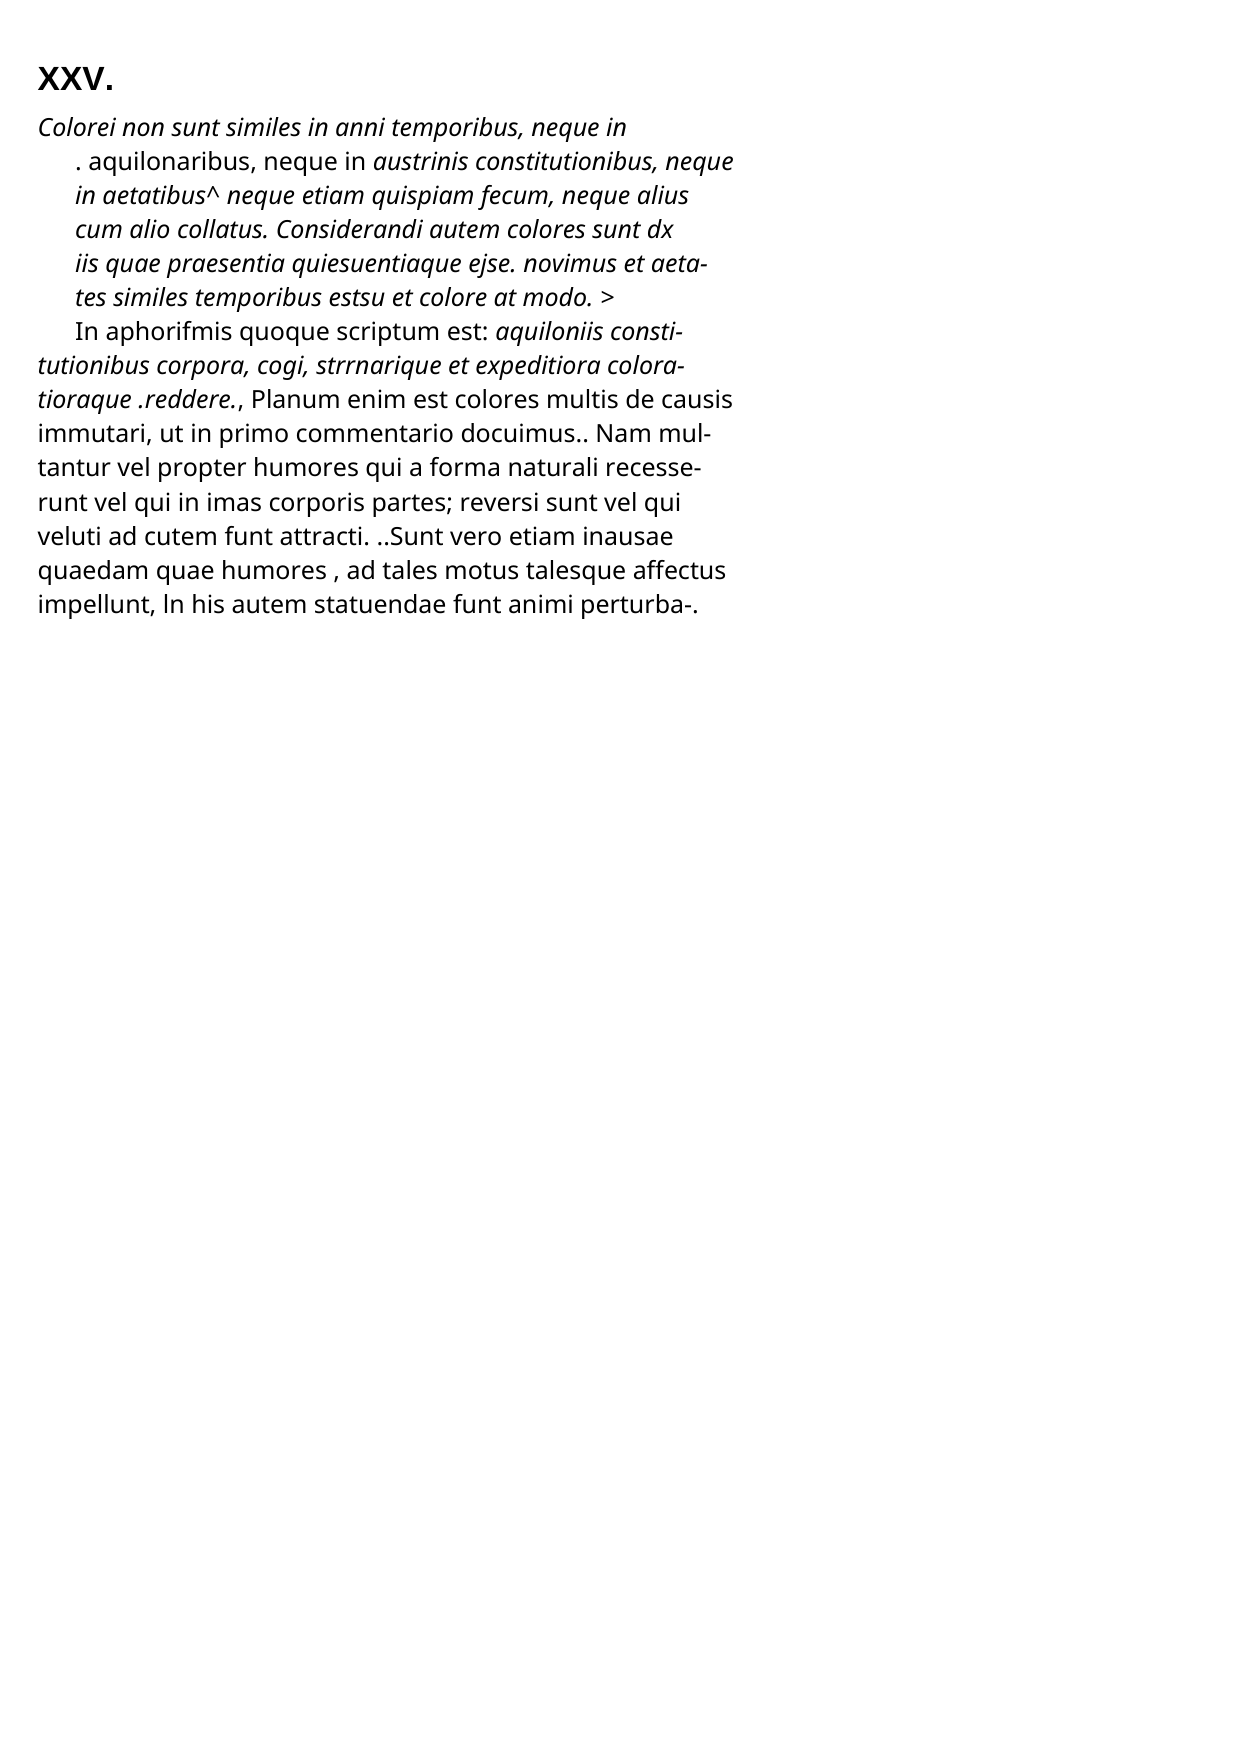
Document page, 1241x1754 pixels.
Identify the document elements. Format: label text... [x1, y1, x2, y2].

text Colorei non sunt similes in anni temporibus, neque in . aquilonaribus, neque in austrinis constitutionibus, neque in aetatibus^ neque etiam quispiam fecum, neque alius cum alio collatus. Considerandi autem colores sunt dx iis quae praesentia quiesuentiaque ejse. novimus et aeta- tes similes temporibus estsu et colore at modo. > [37, 109, 1203, 314]
text In aphorifmis quoque scriptum est: aquiloniis consti- tutionibus corpora, cogi, strrnarique et expeditiora colora- tioraque .reddere., Planum enim est colores multis de causis immutari, ut in primo commentario docuimus.. Nam mul- tantur vel propter humores qui a forma naturali recesse- runt vel qui in imas corporis partes; reversi sunt vel qui veluti ad cutem funt attracti. ..Sunt vero etiam inausae quaedam quae humores , ad tales motus talesque affectus impellunt, ln his autem statuendae funt animi perturba-. [37, 314, 1203, 620]
subtitle XXV. [37, 58, 1203, 97]
